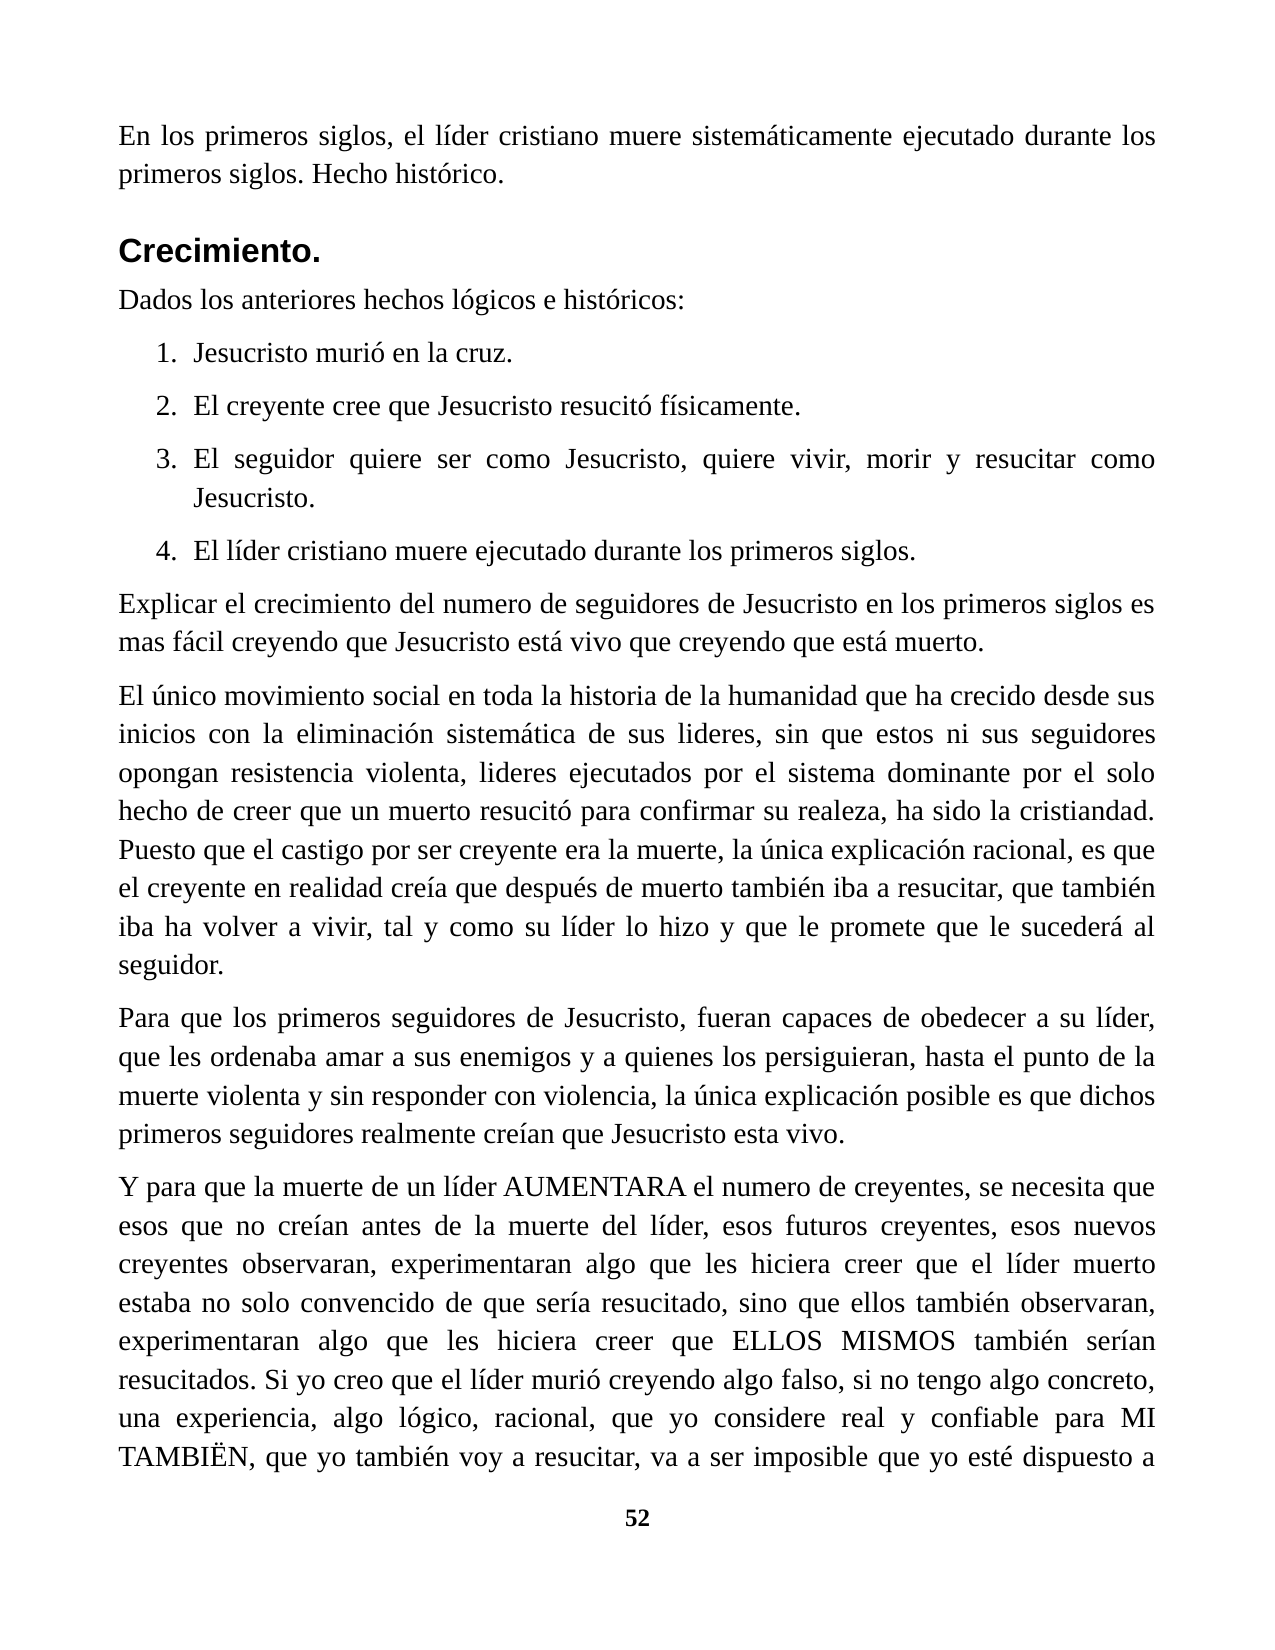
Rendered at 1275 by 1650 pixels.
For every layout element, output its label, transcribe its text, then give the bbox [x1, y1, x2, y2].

text Para que los primeros seguidores de Jesucristo, fueran capaces de obedecer a su líder, que les ordenaba amar a sus enemigos y a quienes los persiguieran, hasta el punto de la muerte violenta y sin responder con violencia, la única explicación posible es que dichos primeros seguidores realmente creían que Jesucristo esta vivo. [118, 1001, 1157, 1150]
text Dados los anteriores hechos lógicos e históricos: [118, 282, 1157, 315]
text Y para que la muerte de un líder AUMENTARA el numero de creyentes, se necesita que esos que no creían antes de la muerte del líder, esos futuros creyentes, esos nuevos creyentes observaran, experimentaran algo que les hiciera creer que el líder muerto estaba no solo convencido de que sería resucitado, sino que ellos también observaran, experimentaran algo que les hiciera creer que ELLOS MISMOS también serían resucitados. Si yo creo que el líder murió creyendo algo falso, si no tengo algo concreto, una experiencia, algo lógico, racional, que yo considere real y confiable para MI TAMBIËN, que yo también voy a resucitar, va a ser imposible que yo esté dispuesto a [118, 1169, 1157, 1473]
text Explicar el crecimiento del numero de seguidores de Jesucristo en los primeros siglos es mas fácil creyendo que Jesucristo está vivo que creyendo que está muerto. [118, 586, 1157, 658]
list El líder cristiano muere ejecutado durante los primeros siglos. [156, 533, 1157, 566]
subtitle Crecimiento. [118, 231, 1157, 269]
list El seguidor quiere ser como Jesucristo, quiere vivir, morir y resucitar como Jesucristo. [156, 441, 1157, 513]
text En los primeros siglos, el líder cristiano muere sistemáticamente ejecutado durante los primeros siglos. Hecho histórico. [118, 118, 1157, 190]
text El único movimiento social en toda la historia de la humanidad que ha crecido desde sus inicios con la eliminación sistemática de sus lideres, sin que estos ni sus seguidores opongan resistencia violenta, lideres ejecutados por el sistema dominante por el solo hecho de creer que un muerto resucitó para confirmar su realeza, ha sido la cristiandad. Puesto que el castigo por ser creyente era la muerte, la única explicación racional, es que el creyente en realidad creía que después de muerto también iba a resucitar, que también iba ha volver a vivir, tal y como su líder lo hizo y que le promete que le sucederá al seguidor. [118, 678, 1157, 981]
list Jesucristo murió en la cruz. [156, 335, 1157, 368]
list El creyente cree que Jesucristo resucitó físicamente. [156, 388, 1157, 422]
